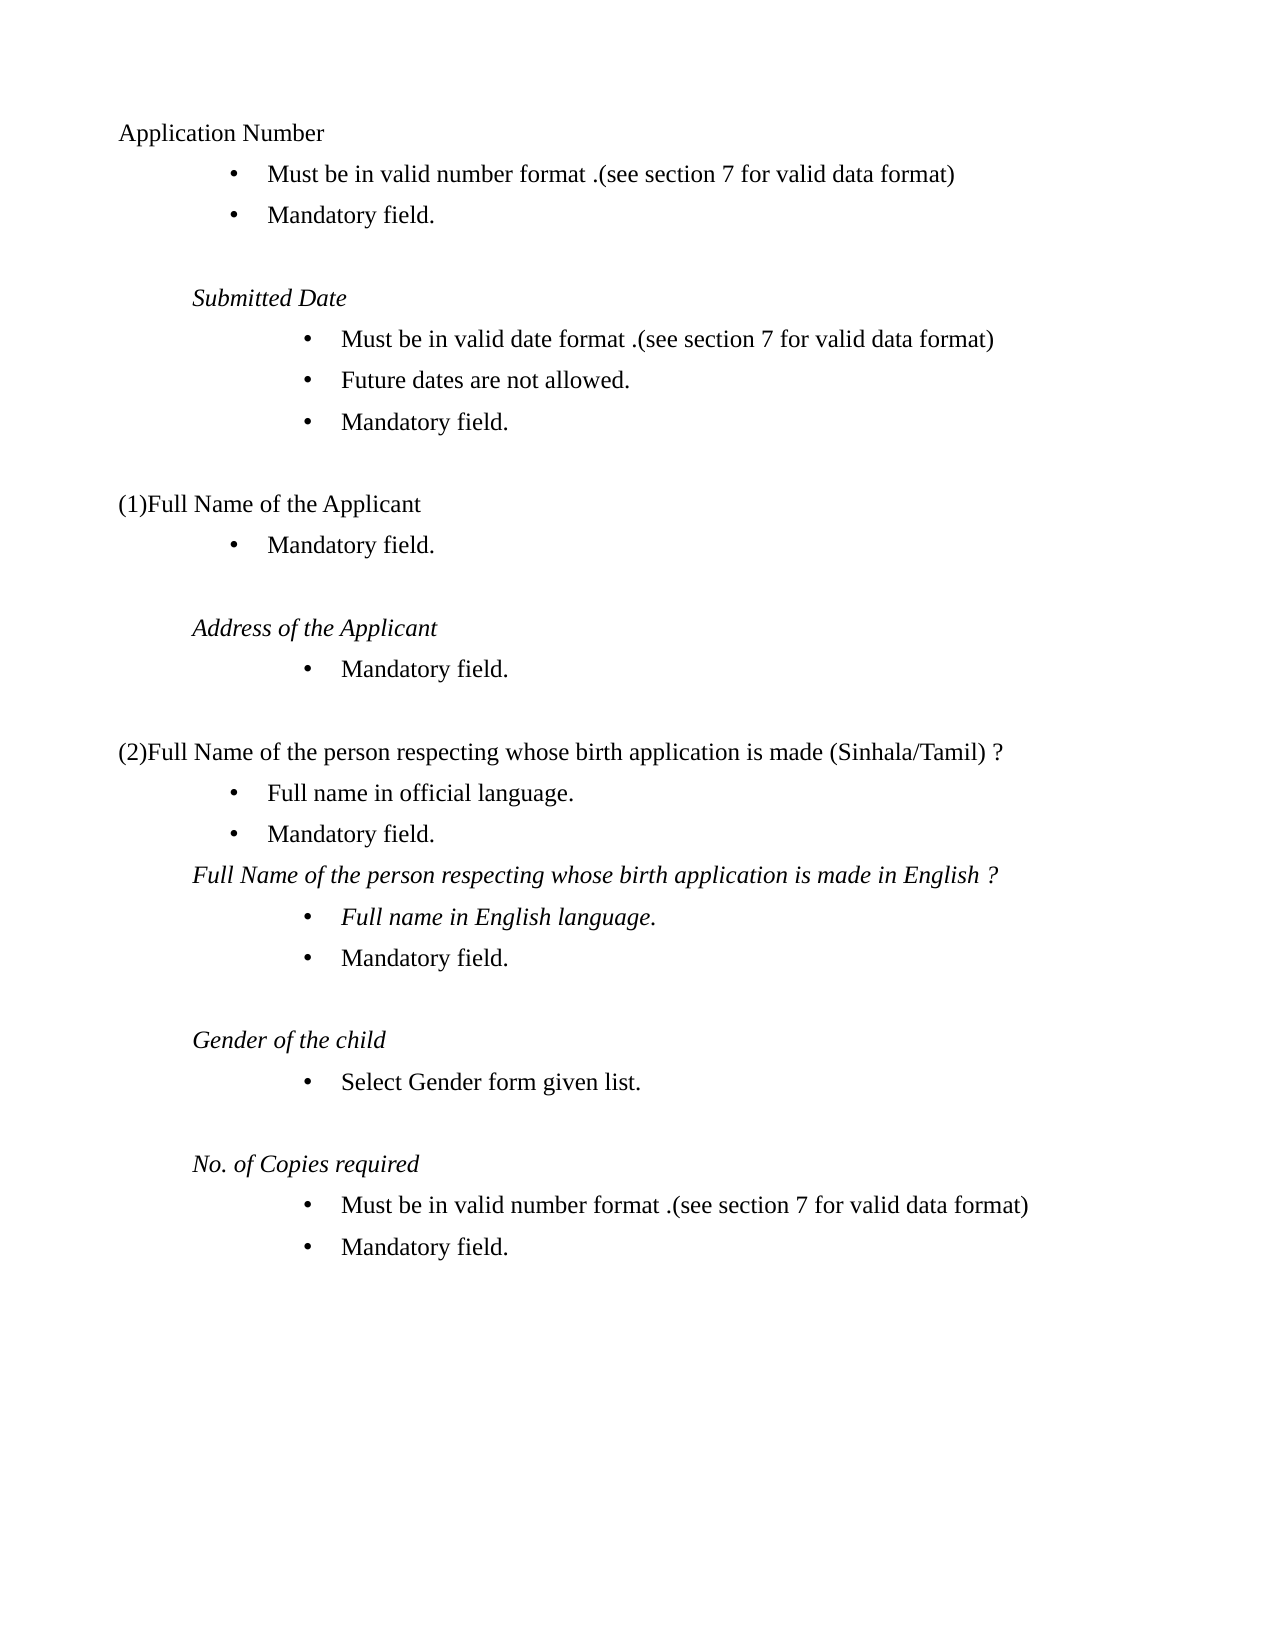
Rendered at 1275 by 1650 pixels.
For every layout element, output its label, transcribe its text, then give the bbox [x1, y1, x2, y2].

text (2)Full Name of the person respecting whose birth application is made (Sinhala/Tamil) ? [118, 737, 1157, 766]
list Mandatory field. [229, 819, 1157, 848]
list Mandatory field. [229, 531, 1157, 559]
text Address of the Applicant [118, 613, 1157, 642]
list Mandatory field. [303, 943, 1157, 972]
text Submitted Date [118, 283, 1157, 312]
text Application Number [118, 118, 1157, 147]
list Mandatory field. [303, 1232, 1157, 1261]
text Gender of the child [118, 1026, 1157, 1054]
list Full name in English language. [303, 902, 1157, 931]
list Full name in official language. [229, 778, 1157, 807]
list Future dates are not allowed. [303, 366, 1157, 394]
list Select Gender form given list. [303, 1067, 1157, 1096]
text (1)Full Name of the Applicant [118, 489, 1157, 518]
text No. of Copies required [118, 1149, 1157, 1178]
list Must be in valid number format .(see section 7 for valid data format) [229, 159, 1157, 188]
list Must be in valid date format .(see section 7 for valid data format) [303, 324, 1157, 353]
list Mandatory field. [229, 201, 1157, 229]
text Full Name of the person respecting whose birth application is made in English ? [118, 861, 1157, 889]
list Must be in valid number format .(see section 7 for valid data format) [303, 1191, 1157, 1219]
list Mandatory field. [303, 407, 1157, 436]
list Mandatory field. [303, 654, 1157, 683]
